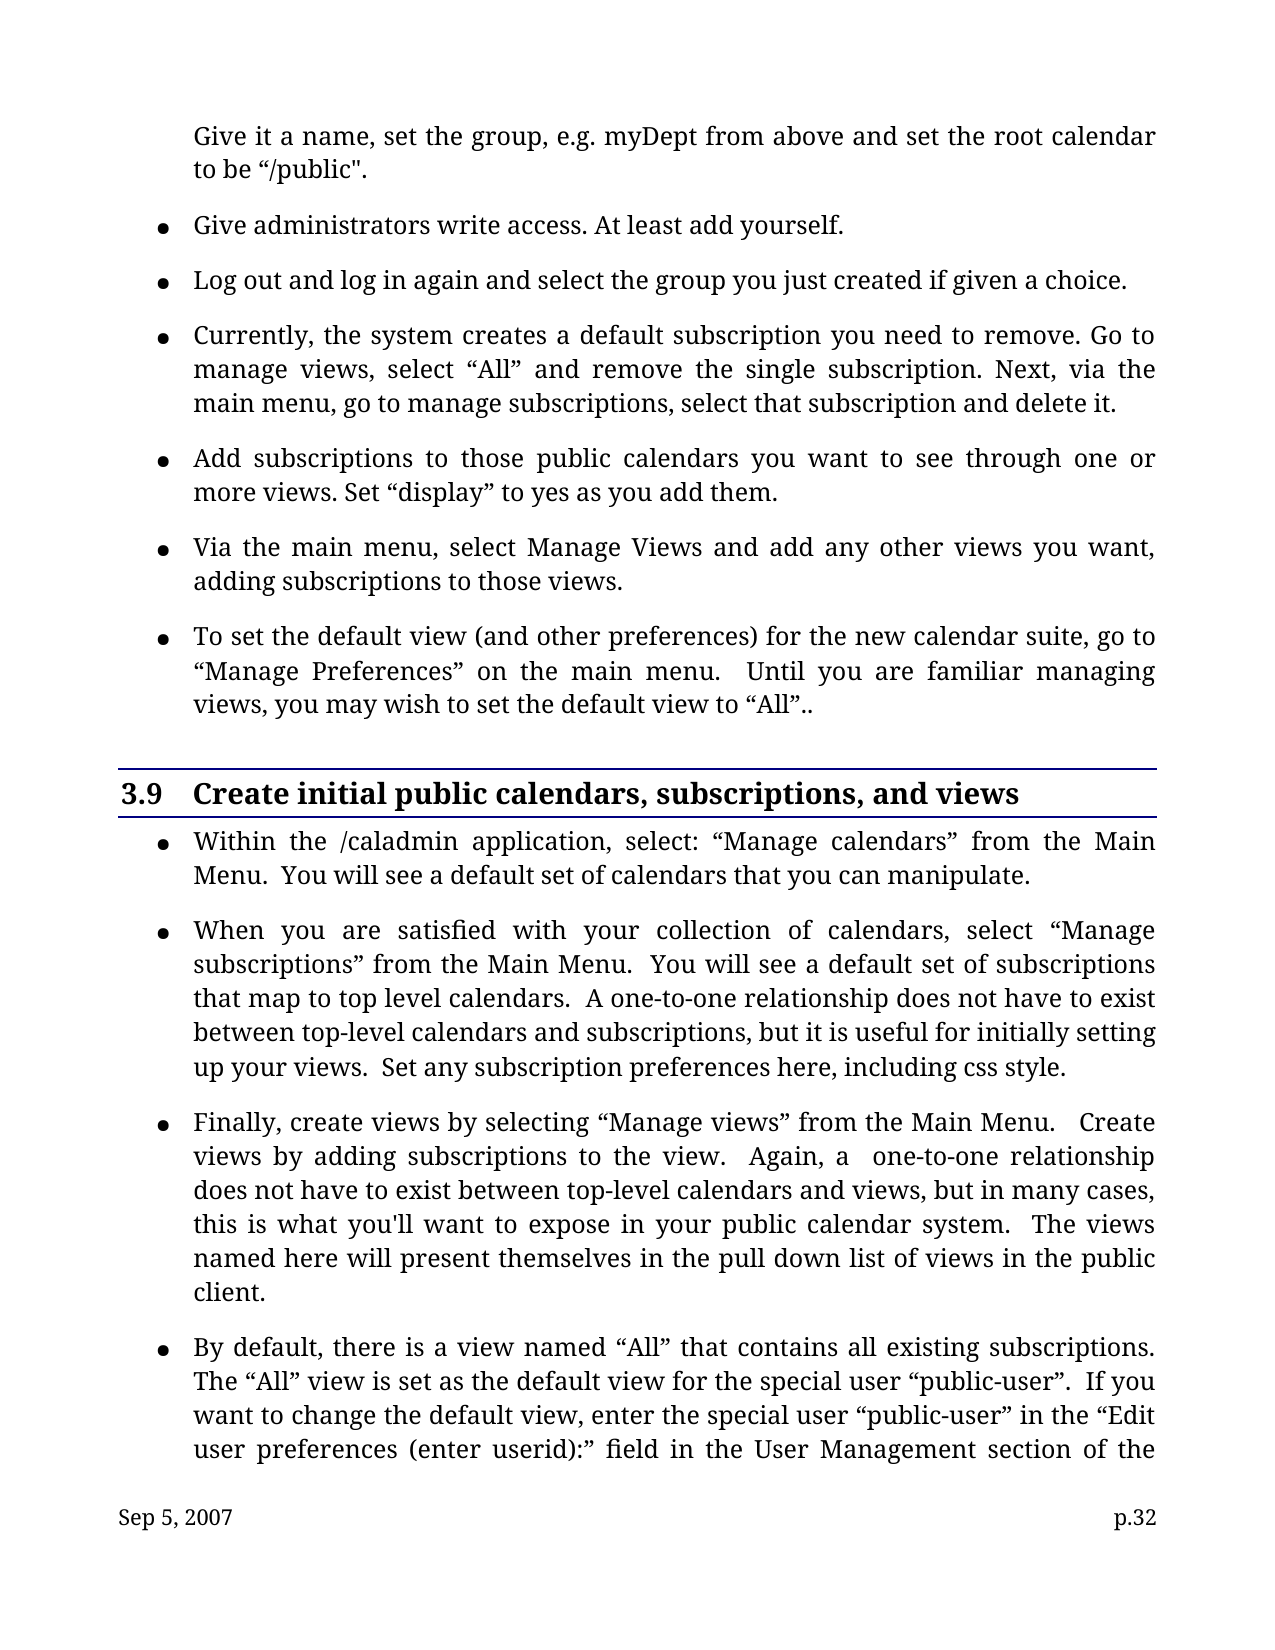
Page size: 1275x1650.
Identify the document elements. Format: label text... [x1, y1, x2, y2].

list Add subscriptions to those public calendars you want to see through one or more views. Set “display” to yes as you add them. [156, 441, 1157, 509]
list Finally, create views by selecting “Manage views” from the Main Menu. Create views by adding subscriptions to the view. Again, a one-to-one relationship does not have to exist between top-level calendars and views, but in many cases, this is what you'll want to expose in your public calendar system. The views named here will present themselves in the pull down list of views in the public client. [156, 1104, 1157, 1309]
list Via the main menu, select Manage Views and add any other views you want, adding subscriptions to those views. [156, 530, 1157, 598]
list When you are satisfied with your collection of calendars, select “Manage subscriptions” from the Main Menu. You will see a default set of subscriptions that map to top level calendars. A one-to-one relationship does not have to exist between top-level calendars and subscriptions, but it is useful for initially setting up your views. Set any subscription preferences here, including css style. [156, 913, 1157, 1083]
subtitle Create initial public calendars, subscriptions, and views [118, 770, 1157, 816]
list To set the default view (and other preferences) for the new calendar suite, go to “Manage Preferences” on the main menu. Until you are familiar managing views, you may wish to set the default view to “All”.. [156, 619, 1157, 721]
list Log out and log in again and select the group you just created if given a choice. [156, 262, 1157, 296]
list Within the /caladmin application, select: “Manage calendars” from the Main Menu. You will see a default set of calendars that you can manipulate. [156, 824, 1157, 892]
list Currently, the system creates a default subscription you need to remove. Go to manage views, select “All” and remove the single subscription. Next, via the main menu, go to manage subscriptions, select that subscription and delete it. [156, 317, 1157, 420]
list Give administrators write access. At least add yourself. [156, 207, 1157, 241]
list Give it a name, set the group, e.g. myDept from above and set the root calendar to be “/public". [156, 118, 1157, 186]
list By default, there is a view named “All” that contains all existing subscriptions. The “All” view is set as the default view for the special user “public-user”. If you want to change the default view, enter the special user “public-user” in the “Edit user preferences (enter userid):” field in the User Management section of the [156, 1330, 1157, 1466]
